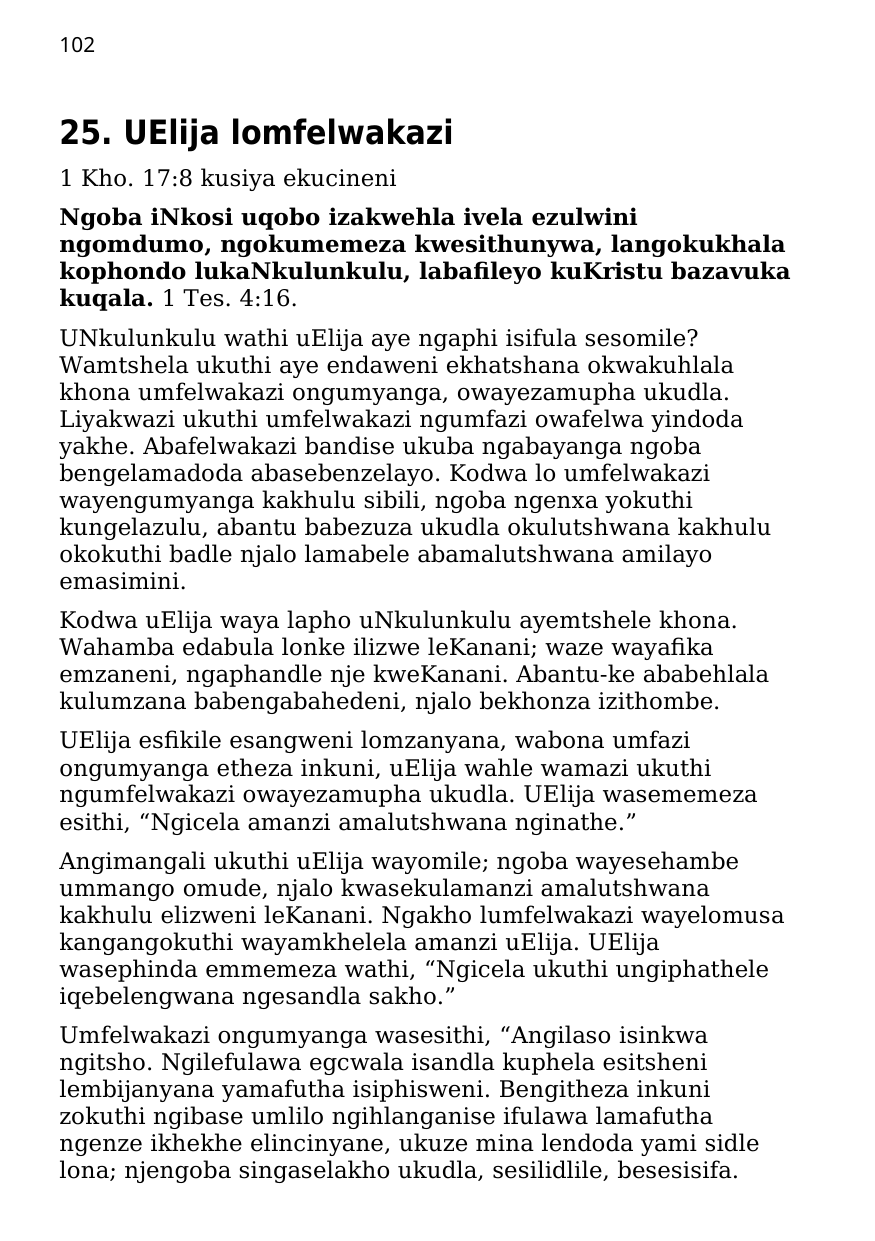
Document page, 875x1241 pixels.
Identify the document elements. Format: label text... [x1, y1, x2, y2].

text Umfelwakazi ongumyanga wasesithi, “Angilaso isinkwa ngitsho. Ngilefulawa egcwala isandla kuphela esitsheni lembijanyana yamafutha isiphisweni. Bengitheza inkuni zokuthi ngibase umlilo ngihlanganise ifulawa lamafutha ngenze ikhekhe elincinyane, ukuze mina lendoda yami sidle lona; njengoba singaselakho ukudla, sesilidlile, besesisifa. [59, 1022, 791, 1184]
text UElija esfikile esangweni lomzanyana, wabona umfazi ongumyanga etheza inkuni, uElija wahle wamazi ukuthi ngumfelwakazi owayezamupha ukudla. UElija wasememeza esithi, “Ngicela amanzi amalutshwana nginathe.” [59, 727, 791, 835]
text Kodwa uElija waya lapho uNkulunkulu ayemtshele khona. Wahamba edabula lonke ilizwe leKanani; waze wayafika emzaneni, ngaphandle nje kweKanani. Abantu-ke ababehlala kulumzana babengabahedeni, njalo bekhonza izithombe. [59, 607, 791, 715]
text Ngoba iNkosi uqobo izakwehla ivela ezulwini ngomdumo, ngokumemeza kwesithunywa, langokukhala kophondo lukaNkulunkulu, labafileyo kuKristu bazavuka kuqala. 1 Tes. 4:16. [59, 204, 791, 312]
text UNkulunkulu wathi uElija aye ngaphi isifula sesomile? Wamtshela ukuthi aye endaweni ekhatshana okwakuhlala khona umfelwakazi ongumyanga, owayezamupha ukudla. Liyakwazi ukuthi umfelwakazi ngumfazi owafelwa yindoda yakhe. Abafelwakazi bandise ukuba ngabayanga ngoba bengelamadoda abasebenzelayo. Kodwa lo umfelwakazi wayengumyanga kakhulu sibili, ngoba ngenxa yokuthi kungelazulu, abantu babezuza ukudla okulutshwana kakhulu okokuthi badle njalo lamabele abamalutshwana amilayo emasimini. [59, 325, 791, 594]
subtitle 25. UElija lomfelwakazi [59, 113, 791, 152]
text Angimangali ukuthi uElija wayomile; ngoba wayesehambe ummango omude, njalo kwasekulamanzi amalutshwana kakhulu elizweni leKanani. Ngakho lumfelwakazi wayelomusa kangangokuthi wayamkhelela amanzi uElija. UElija wasephinda emmemeza wathi, “Ngicela ukuthi ungiphathele iqebelengwana ngesandla sakho.” [59, 848, 791, 1010]
text 1 Kho. 17:8 kusiya ekucineni [59, 165, 791, 192]
